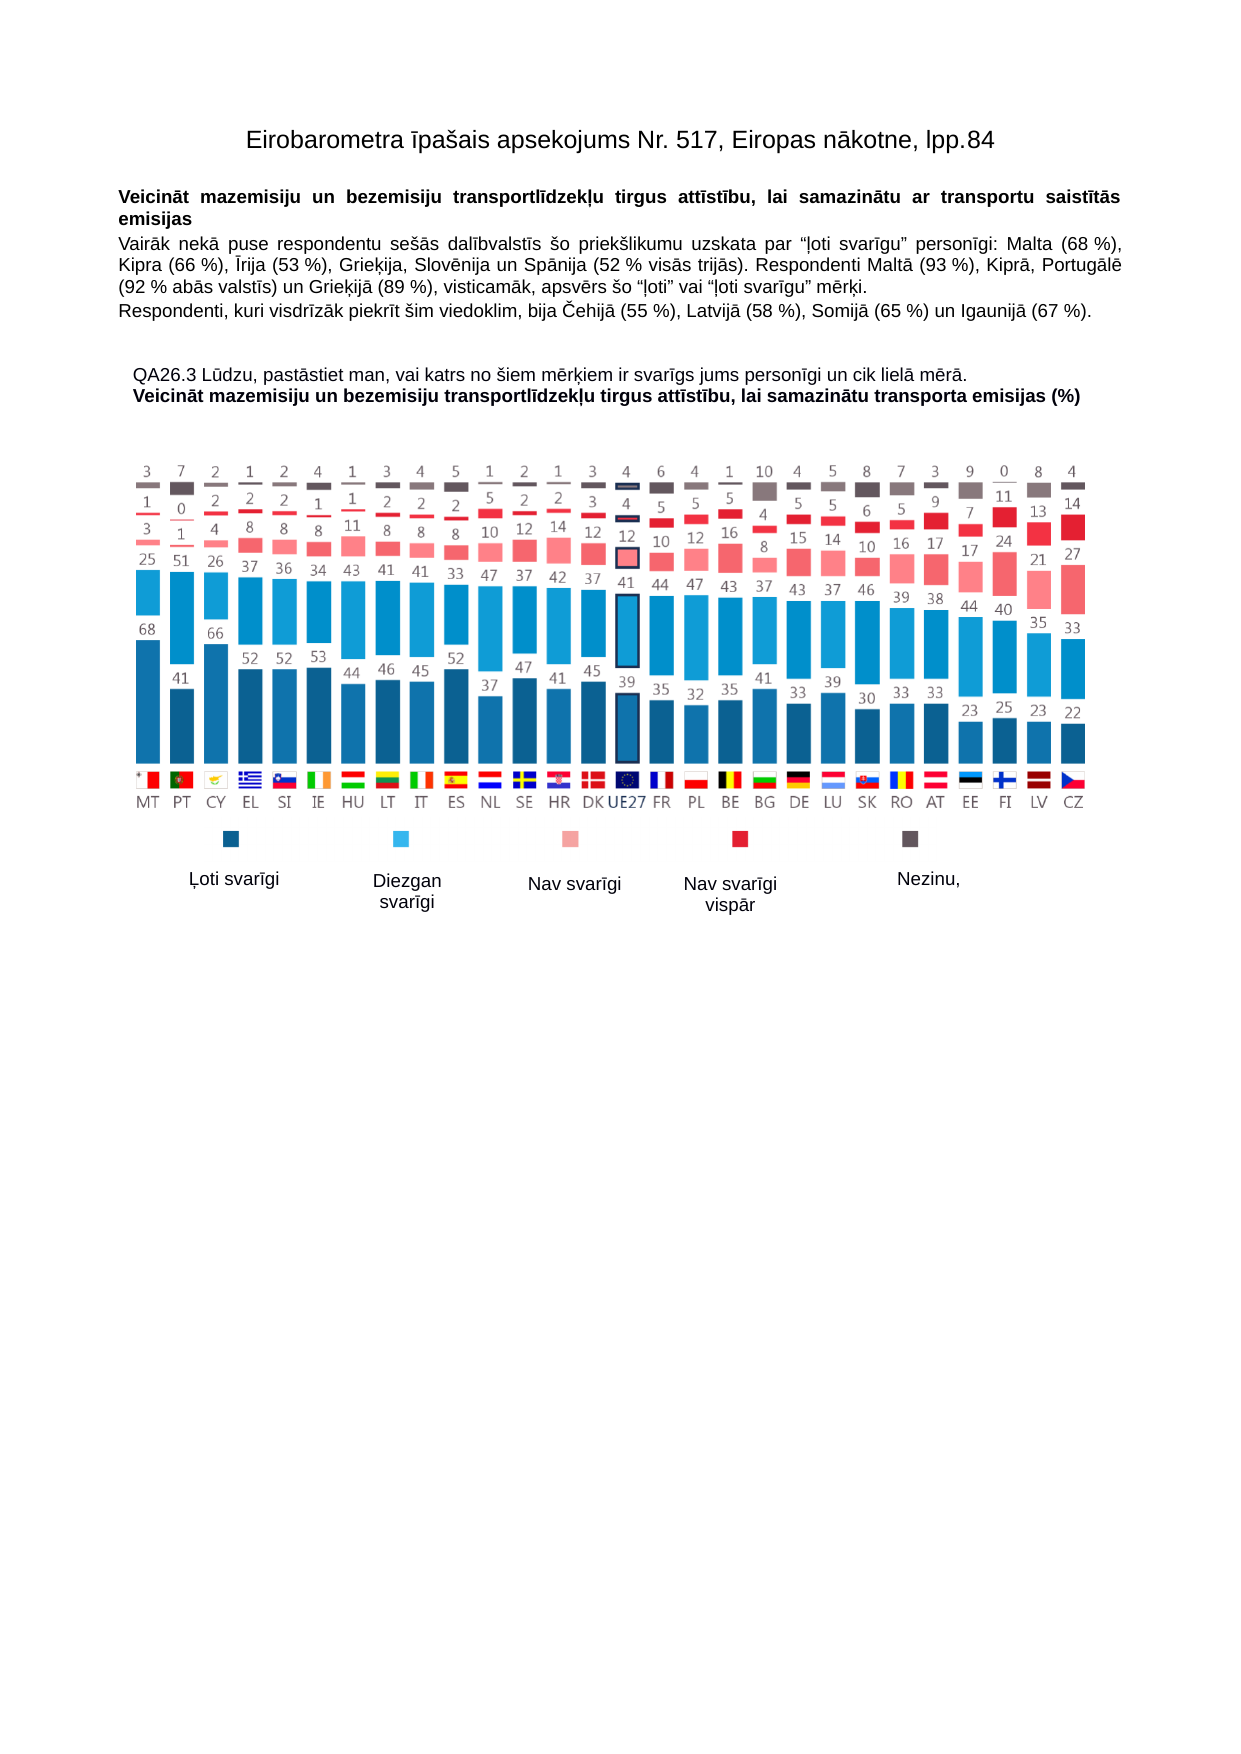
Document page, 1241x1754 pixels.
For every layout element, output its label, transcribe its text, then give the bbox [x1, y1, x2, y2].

picture [129, 461, 1101, 862]
text Respondenti, kuri visdrīzāk piekrīt šim viedoklim, bija Čehijā (55 %), Latvijā (58 %), Somijā (65 %) un Igaunijā (67 %). [118, 300, 1122, 322]
text Veicināt mazemisiju un bezemisiju transportlīdzekļu tirgus attīstību, lai samazinātu ar transportu saistītās emisijas [118, 186, 1122, 229]
text Vairāk nekā puse respondentu sešās dalībvalstīs šo priekšlikumu uzskata par “ļoti svarīgu” personīgi: Malta (68 %), Kipra (66 %), Īrija (53 %), Grieķija, Slovēnija un Spānija (52 % visās trijās). Respondenti Maltā (93 %), Kiprā, Portugālē (92 % abās valstīs) un Grieķijā (89 %), visticamāk, apsvērs šo “ļoti” vai “ļoti svarīgu” mērķi. [118, 232, 1122, 297]
